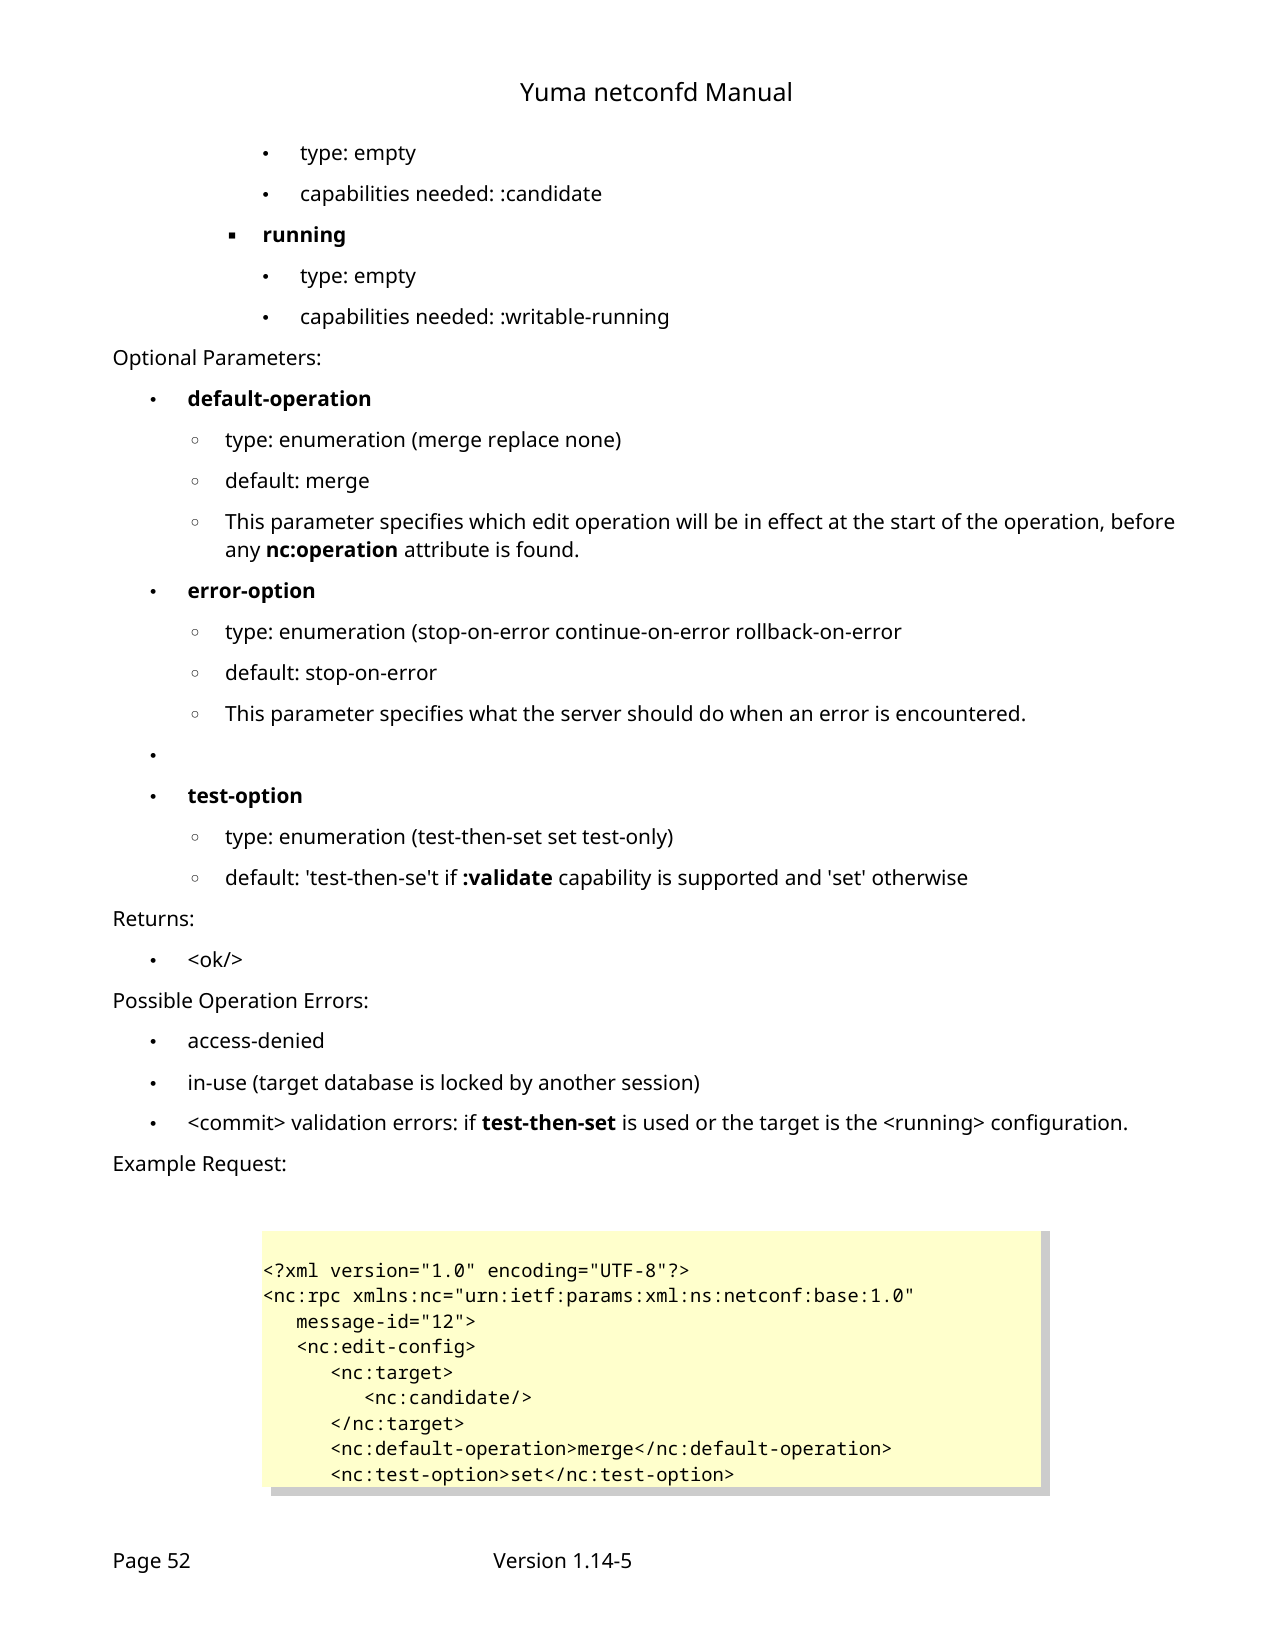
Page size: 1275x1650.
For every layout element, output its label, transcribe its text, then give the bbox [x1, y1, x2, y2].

text <nc:edit-config> [262, 1333, 1041, 1359]
list default: merge [187, 466, 1200, 494]
text <nc:default-operation>merge</nc:default-operation> [262, 1436, 1041, 1461]
text <nc:rpc xmlns:nc="urn:ietf:params:xml:ns:netconf:base:1.0" [262, 1282, 1041, 1308]
text </nc:target> [262, 1410, 1041, 1436]
list in-use (target database is locked by another session) [150, 1068, 1200, 1096]
list capabilities needed: :writable-running [262, 302, 1200, 331]
text <nc:candidate/> [262, 1384, 1041, 1410]
text <nc:target> [262, 1359, 1041, 1384]
list default: stop-on-error [187, 658, 1200, 687]
list default-operation [150, 384, 1200, 413]
list running [225, 220, 1200, 249]
list type: enumeration (stop-on-error continue-on-error rollback-on-error [187, 617, 1200, 646]
list error-option [150, 576, 1200, 605]
list capabilities needed: :candidate [262, 179, 1200, 208]
list type: enumeration (test-then-set set test-only) [187, 822, 1200, 850]
text Example Request: [112, 1149, 1200, 1178]
list test-option [150, 781, 1200, 809]
text <nc:test-option>set</nc:test-option> [262, 1461, 1041, 1487]
list access-denied [150, 1027, 1200, 1055]
text Optional Parameters: [112, 343, 1200, 372]
list <ok/> [150, 945, 1200, 973]
list This parameter specifies which edit operation will be in effect at the start of the operation, before any nc:operation attribute is found. [187, 507, 1200, 564]
list default: 'test-then-se't if :validate capability is supported and 'set' otherwise [187, 863, 1200, 891]
text Possible Operation Errors: [112, 986, 1200, 1014]
list type: empty [262, 138, 1200, 167]
list type: enumeration (merge replace none) [187, 425, 1200, 453]
list type: empty [262, 261, 1200, 290]
list This parameter specifies what the server should do when an error is encountered. [187, 699, 1200, 728]
text message-id="12"> [262, 1308, 1041, 1333]
list <commit> validation errors: if test-then-set is used or the target is the <running> configuration. [150, 1108, 1200, 1137]
text <?xml version="1.0" encoding="UTF-8"?> [262, 1257, 1041, 1282]
text Returns: [112, 904, 1200, 932]
